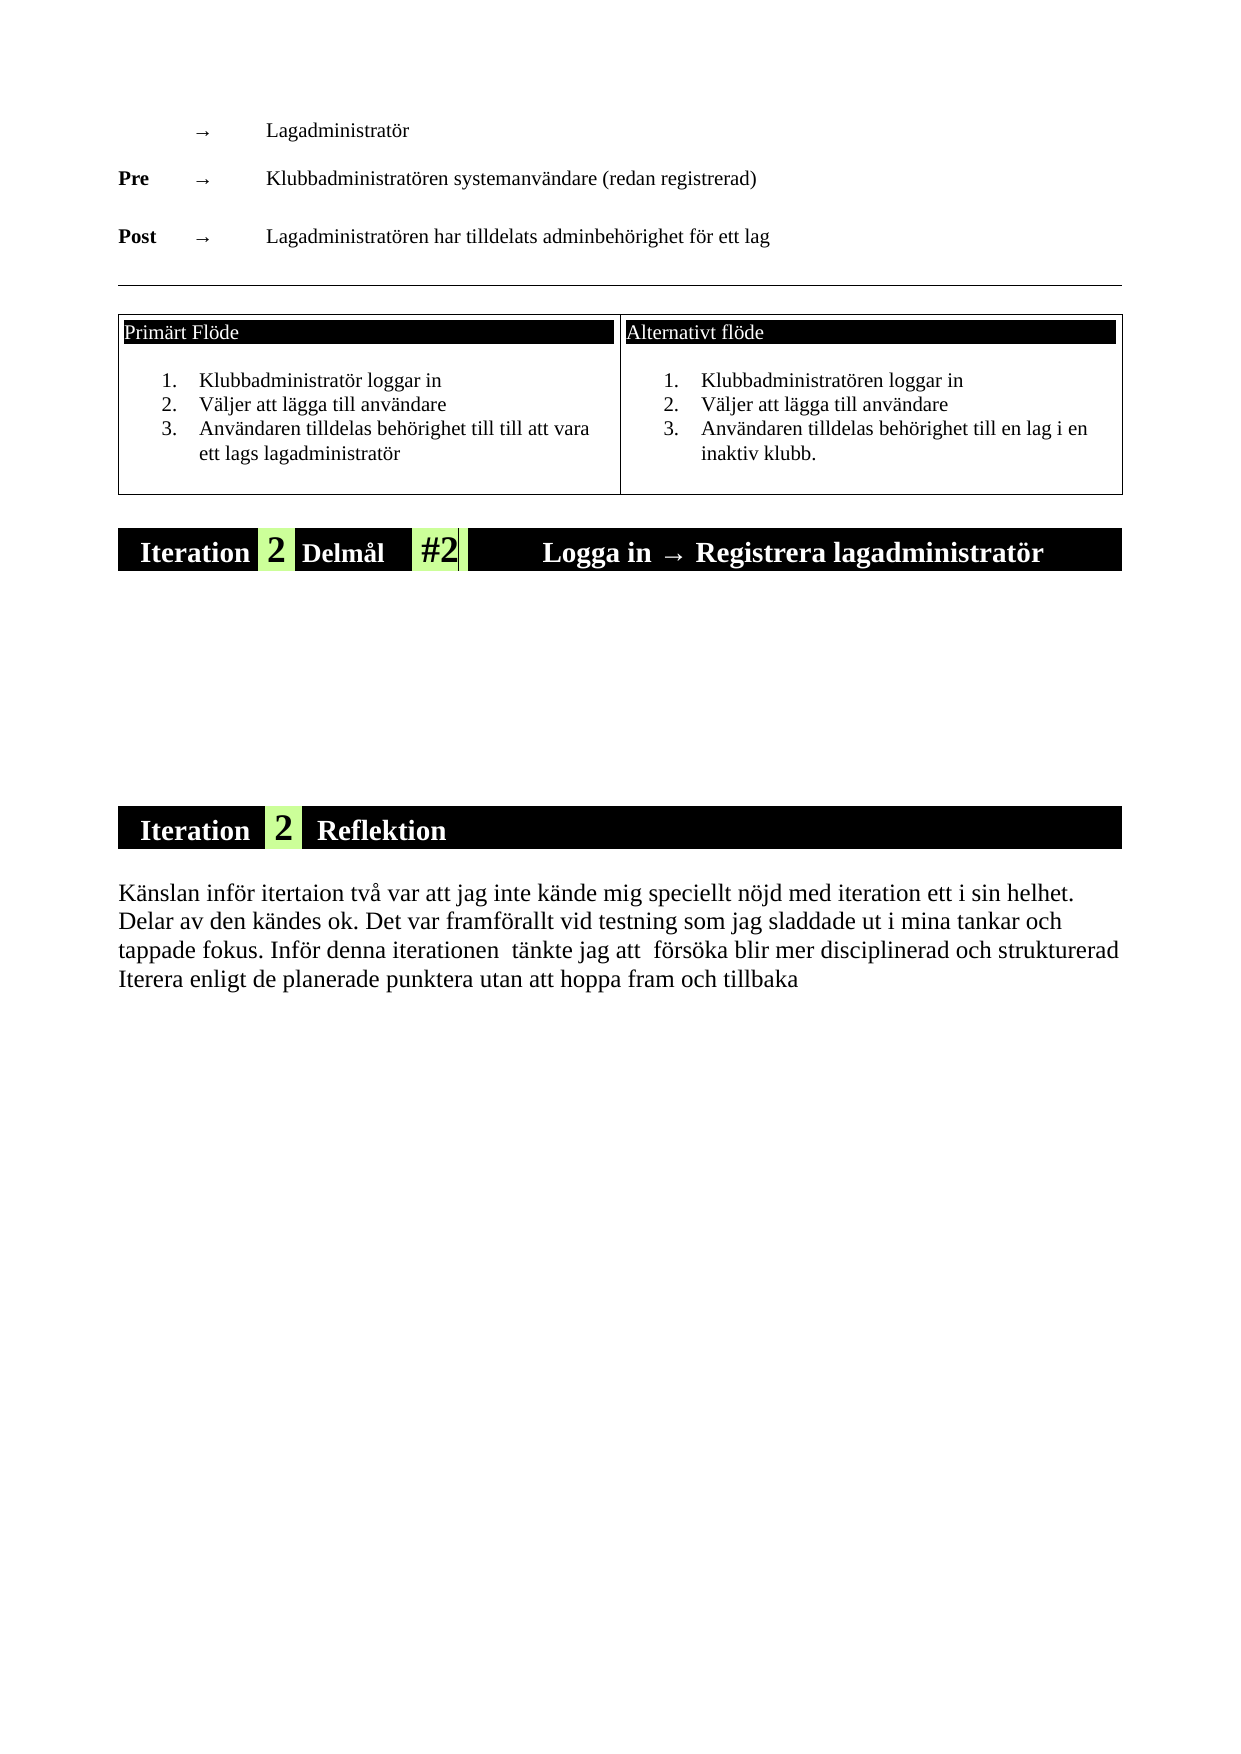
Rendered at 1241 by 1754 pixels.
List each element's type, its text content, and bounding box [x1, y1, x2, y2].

table_header Primärt Flöde Klubbadministratör loggar in Väljer att lägga till användare Användaren tilldelas behörighet till till att vara ett lags lagadministratör [119, 315, 620, 494]
text Post → Lagadministratören har tilldelats adminbehörighet för ett lag [118, 224, 1122, 248]
text Iteration 2 Reflektion [118, 806, 1122, 849]
text → Lagadministratör [118, 118, 1122, 166]
text Iteration 2 Delmål #2 Logga in → Registrera lagadministratör [118, 528, 1122, 571]
text Känslan inför itertaion två var att jag inte kände mig speciellt nöjd med iteration ett i sin helhet. Delar av den kändes ok. Det var framförallt vid testning som jag sladdade ut i mina tankar och tappade fokus. Inför denna iterationen tänkte jag att försöka blir mer disciplinerad och strukturerad Iterera enligt de planerade punktera utan att hoppa fram och tillbaka [118, 878, 1122, 993]
table_header Alternativt flöde Klubbadministratören loggar in Väljer att lägga till användare Användaren tilldelas behörighet till en lag i en inaktiv klubb. [621, 315, 1122, 494]
text Pre → Klubbadministratören systemanvändare (redan registrerad) [118, 166, 1122, 190]
